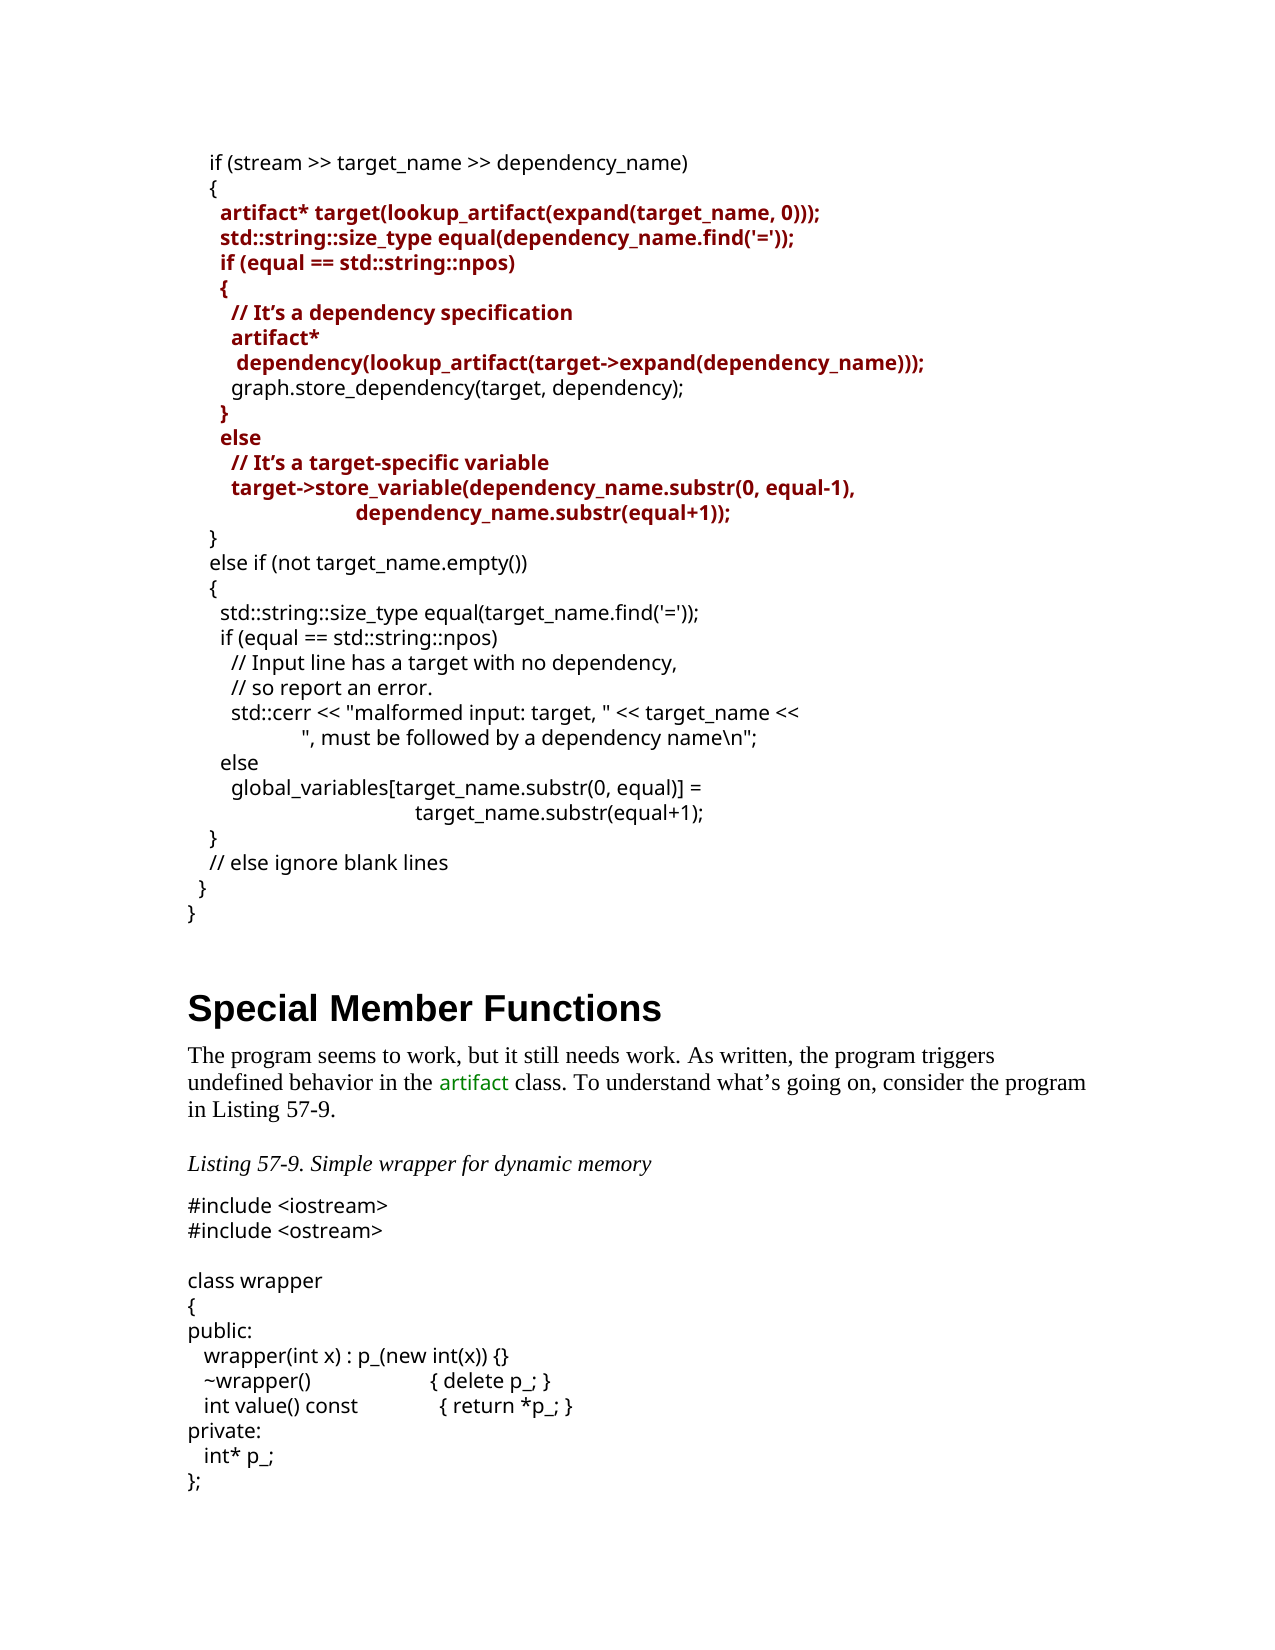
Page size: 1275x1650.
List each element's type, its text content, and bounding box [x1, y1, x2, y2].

text std::string::size_type equal(dependency_name.find('=')); [187, 225, 1072, 250]
text if (equal == std::string::npos) [187, 250, 1072, 275]
text The program seems to work, but it still needs work. As written, the program triggers undefined behavior in the artifact class. To understand what’s going on, consider the program in Listing 57-9. [187, 1042, 1087, 1123]
text { [187, 575, 1072, 600]
text { [187, 275, 1072, 300]
text else [187, 750, 1072, 775]
text } [187, 525, 1072, 550]
text { [187, 175, 1072, 200]
text } [187, 400, 1072, 425]
text public: [187, 1319, 1072, 1344]
text target->store_variable(dependency_name.substr(0, equal-1), [187, 475, 1072, 500]
text else // It’s a target-specific variable [187, 425, 1072, 475]
text } [187, 825, 1072, 850]
text ", must be followed by a dependency name\n"; [187, 725, 1072, 750]
text int value() const { return *p_; } [187, 1394, 1072, 1419]
text artifact* target(lookup_artifact(expand(target_name, 0))); [187, 200, 1072, 225]
text artifact* [187, 325, 1072, 350]
text dependency_name.substr(equal+1)); [187, 500, 1072, 525]
text wrapper(int x) : p_(new int(x)) {} [187, 1344, 1072, 1369]
text dependency(lookup_artifact(target->expand(dependency_name))); [187, 350, 1072, 375]
subtitle Special Member Functions [187, 987, 1087, 1029]
text private: [187, 1419, 1072, 1444]
text graph.store_dependency(target, dependency); [187, 375, 1072, 400]
text // Input line has a target with no dependency, [187, 650, 1072, 675]
text class wrapper [187, 1269, 1072, 1294]
text if (equal == std::string::npos) [187, 625, 1072, 650]
text // It’s a dependency specification [187, 300, 1072, 325]
text #include <ostream> [187, 1219, 1072, 1244]
text } [187, 900, 1072, 925]
text std::cerr << "malformed input: target, " << target_name << [187, 700, 1072, 725]
text // so report an error. [187, 675, 1072, 700]
text { [187, 1294, 1072, 1319]
text #include <iostream> [187, 1194, 1072, 1219]
text else if (not target_name.empty()) [187, 550, 1072, 575]
text target_name.substr(equal+1); [187, 800, 1072, 825]
text int* p_; [187, 1444, 1072, 1469]
text }; [187, 1469, 1072, 1494]
text // else ignore blank lines [187, 850, 1072, 875]
text ~wrapper() { delete p_; } [187, 1369, 1072, 1394]
text global_variables[target_name.substr(0, equal)] = [187, 775, 1072, 800]
text std::string::size_type equal(target_name.find('=')); [187, 600, 1072, 625]
text if (stream >> target_name >> dependency_name) [187, 150, 1072, 175]
text Listing 57-9. Simple wrapper for dynamic memory [187, 1148, 1087, 1177]
text } [187, 875, 1072, 900]
